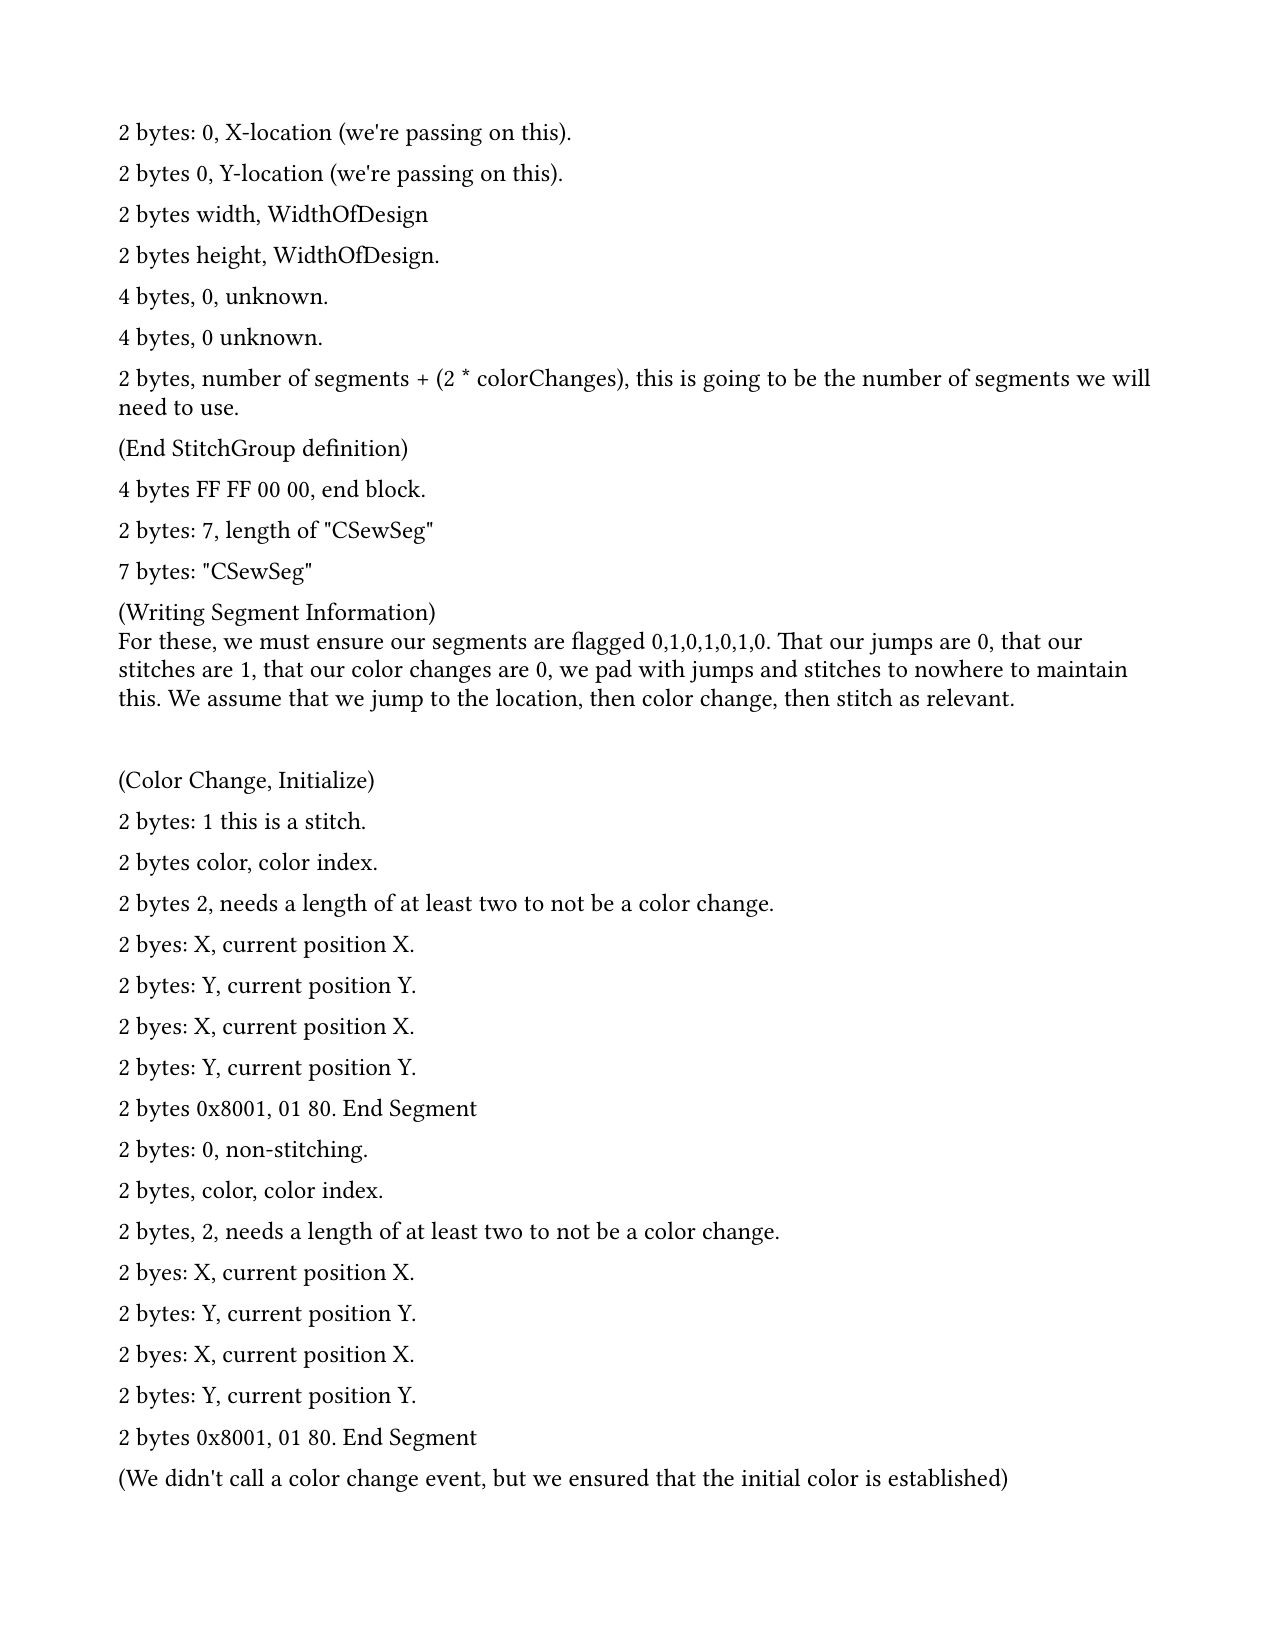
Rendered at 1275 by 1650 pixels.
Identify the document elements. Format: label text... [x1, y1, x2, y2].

text 2 bytes, 2, needs a length of at least two to not be a color change. [118, 1217, 1157, 1246]
text 4 bytes, 0, unknown. [118, 282, 1157, 311]
text 2 bytes: Y, current position Y. [118, 971, 1157, 999]
text 2 bytes: Y, current position Y. [118, 1299, 1157, 1328]
text 2 bytes: 1 this is a stitch. [118, 807, 1157, 835]
text 2 bytes 0x8001, 01 80. End Segment [118, 1094, 1157, 1123]
text 4 bytes, 0 unknown. [118, 323, 1157, 352]
text (Color Change, Initialize) [118, 766, 1157, 794]
text 2 bytes: Y, current position Y. [118, 1381, 1157, 1410]
text (Writing Segment Information) For these, we must ensure our segments are flagged 0,1,0,1,0,1,0. That our jumps are 0, that our stitches are 1, that our color changes are 0, we pad with jumps and stitches to nowhere to maintain this. We assume that we jump to the location, then color change, then stitch as relevant. [118, 598, 1157, 712]
text 4 bytes FF FF 00 00, end block. [118, 475, 1157, 503]
text 2 bytes: 0, non-stitching. [118, 1135, 1157, 1164]
text 7 bytes: "CSewSeg" [118, 557, 1157, 586]
text 2 bytes: 7, length of "CSewSeg" [118, 516, 1157, 544]
text 2 bytes width, WidthOfDesign [118, 200, 1157, 229]
text 2 bytes, color, color index. [118, 1176, 1157, 1205]
text 2 bytes: Y, current position Y. [118, 1053, 1157, 1082]
text 2 bytes 0, Y-location (we're passing on this). [118, 159, 1157, 188]
text (We didn't call a color change event, but we ensured that the initial color is established) [118, 1463, 1157, 1492]
text 2 bytes color, color index. [118, 848, 1157, 876]
text 2 byes: X, current position X. [118, 1012, 1157, 1041]
text 2 byes: X, current position X. [118, 930, 1157, 958]
text 2 bytes: 0, X-location (we're passing on this). [118, 118, 1157, 147]
text 2 byes: X, current position X. [118, 1258, 1157, 1287]
text 2 bytes height, WidthOfDesign. [118, 241, 1157, 270]
text 2 bytes 2, needs a length of at least two to not be a color change. [118, 889, 1157, 917]
text 2 bytes, number of segments + (2 * colorChanges), this is going to be the number of segments we will need to use. [118, 364, 1157, 421]
text (End StitchGroup definition) [118, 434, 1157, 462]
text 2 bytes 0x8001, 01 80. End Segment [118, 1422, 1157, 1451]
text 2 byes: X, current position X. [118, 1340, 1157, 1369]
